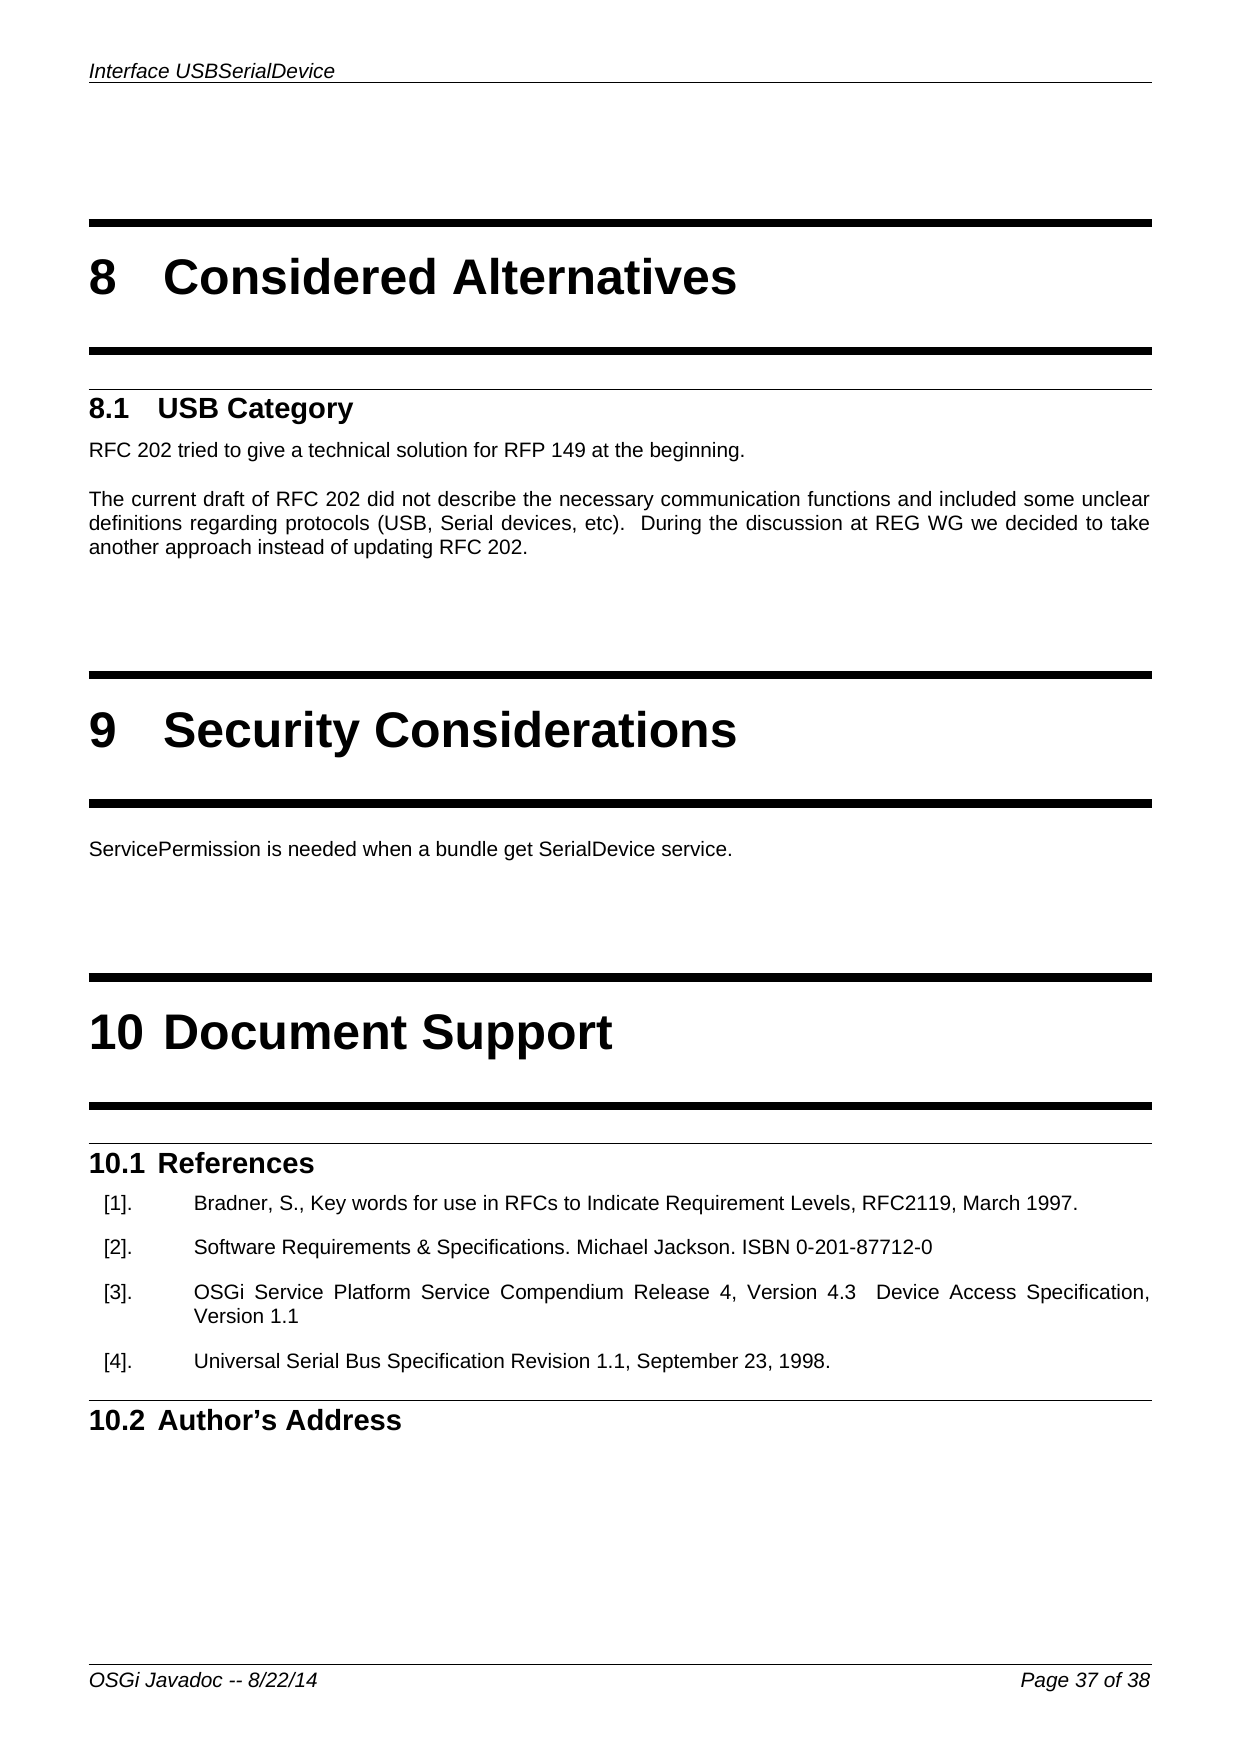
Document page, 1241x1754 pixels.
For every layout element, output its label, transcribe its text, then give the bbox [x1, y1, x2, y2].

list Universal Serial Bus Specification Revision 1.1, September 23, 1998. [103, 1349, 1152, 1373]
subtitle Author’s Address [88, 1401, 1152, 1436]
list Software Requirements & Specifications. Michael Jackson. ISBN 0-201-87712-0 [103, 1235, 1152, 1259]
list Bradner, S., Key words for use in RFCs to Indicate Requirement Levels, RFC2119, March 1997. [103, 1190, 1152, 1214]
subtitle USB Category [88, 390, 1152, 425]
list OSGi Service Platform Service Compendium Release 4, Version 4.3 Device Access Specification, Version 1.1 [103, 1280, 1152, 1328]
subtitle Document Support [88, 974, 1152, 1110]
subtitle References [88, 1144, 1152, 1180]
text RFC 202 tried to give a technical solution for RFP 149 at the beginning. [88, 438, 1152, 462]
subtitle Security Considerations [88, 672, 1152, 808]
text The current draft of RFC 202 did not describe the necessary communication functions and included some unclear definitions regarding protocols (USB, Serial devices, etc). During the discussion at REG WG we decided to take another approach instead of updating RFC 202. [88, 487, 1152, 558]
text ServicePermission is needed when a bundle get SerialDevice service. [88, 837, 1152, 861]
subtitle Considered Alternatives [88, 220, 1152, 355]
